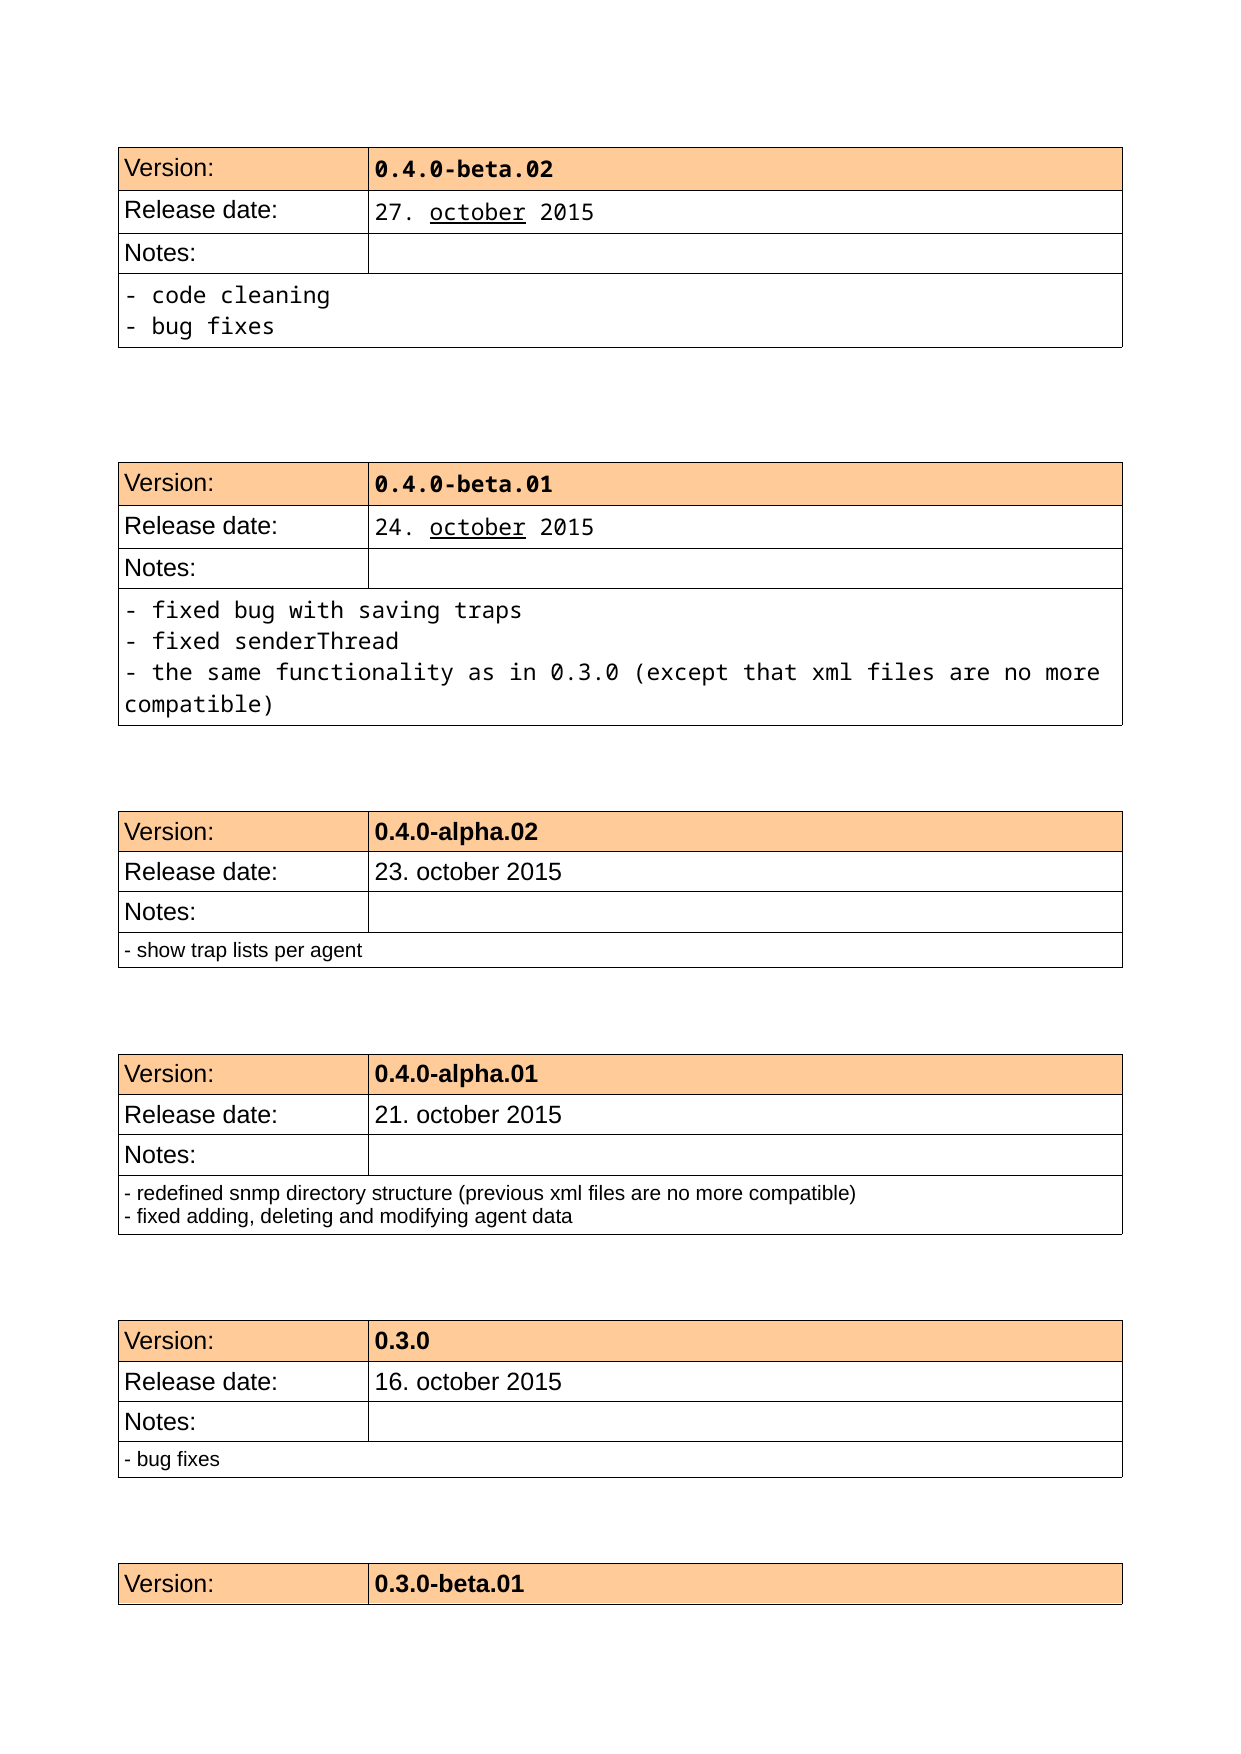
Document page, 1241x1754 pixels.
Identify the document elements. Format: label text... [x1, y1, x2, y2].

table_cell 23. october 2015 [369, 852, 1122, 891]
table_header 0.4.0-alpha.02 [369, 812, 1122, 851]
table_cell [369, 892, 1122, 932]
table_cell 27. october 2015 [369, 191, 1122, 232]
table_header Version: [119, 812, 368, 851]
table_cell Release date: [119, 191, 368, 232]
table_header Version: [119, 148, 368, 190]
table_cell [369, 549, 1122, 588]
table_cell - show trap lists per agent [119, 933, 1122, 967]
table_header Version: [119, 1321, 368, 1361]
table_cell - code cleaning - bug fixes [119, 274, 1122, 347]
table_cell Notes: [119, 892, 368, 932]
table_header 0.3.0-beta.01 [369, 1564, 1122, 1603]
table_header Version: [119, 463, 368, 505]
table_cell Notes: [119, 549, 368, 588]
table_cell [369, 234, 1122, 273]
table_cell Release date: [119, 852, 368, 891]
table_cell 21. october 2015 [369, 1095, 1122, 1134]
table_cell Release date: [119, 506, 368, 548]
table_cell - bug fixes [119, 1442, 1122, 1477]
table_cell Release date: [119, 1362, 368, 1401]
table_cell [369, 1135, 1122, 1174]
table_header 0.4.0-alpha.01 [369, 1055, 1122, 1094]
table_header 0.4.0-beta.01 [369, 463, 1122, 505]
table_cell - fixed bug with saving traps - fixed senderThread - the same functionality as in 0.3.0 (except that xml files are no more compatible) [119, 589, 1122, 724]
table_cell [369, 1402, 1122, 1441]
table_cell - redefined snmp directory structure (previous xml files are no more compatible) - fixed adding, deleting and modifying agent data [119, 1176, 1122, 1234]
table_cell Release date: [119, 1095, 368, 1134]
table_header 0.4.0-beta.02 [369, 148, 1122, 190]
table_cell Notes: [119, 1135, 368, 1174]
table_cell Notes: [119, 234, 368, 273]
table_cell 24. october 2015 [369, 506, 1122, 548]
table_header Version: [119, 1564, 368, 1603]
table_cell 16. october 2015 [369, 1362, 1122, 1401]
table_header 0.3.0 [369, 1321, 1122, 1361]
table_cell Notes: [119, 1402, 368, 1441]
table_header Version: [119, 1055, 368, 1094]
